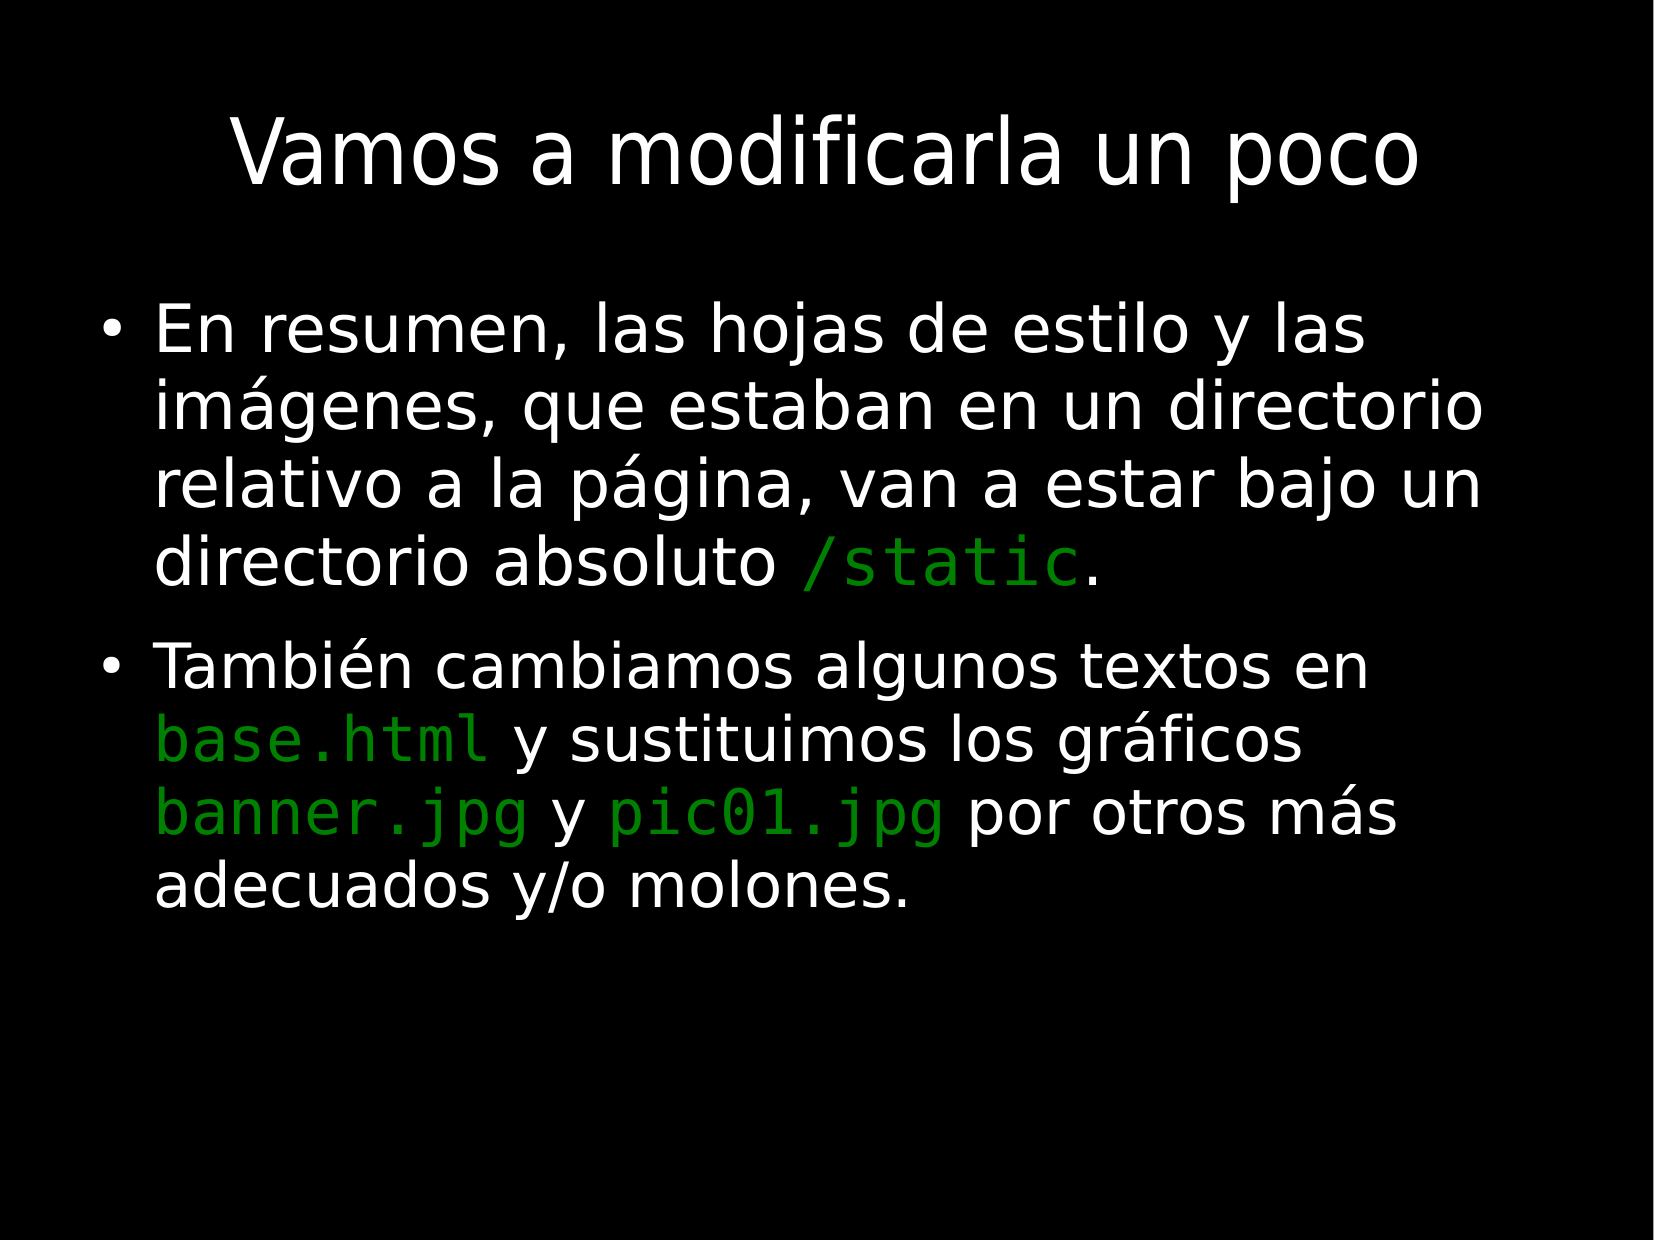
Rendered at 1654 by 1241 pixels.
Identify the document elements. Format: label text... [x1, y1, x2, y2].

list En resumen, las hojas de estilo y las imágenes, que estaban en un directorio relativo a la página, van a estar bajo un directorio absoluto /static. También cambiamos algunos textos en base.html y sustituimos los gráficos banner.jpg y pic01.jpg por otros más adecuados y/o molones. [82, 290, 1571, 1109]
title Vamos a modificarla un poco [82, 49, 1571, 257]
